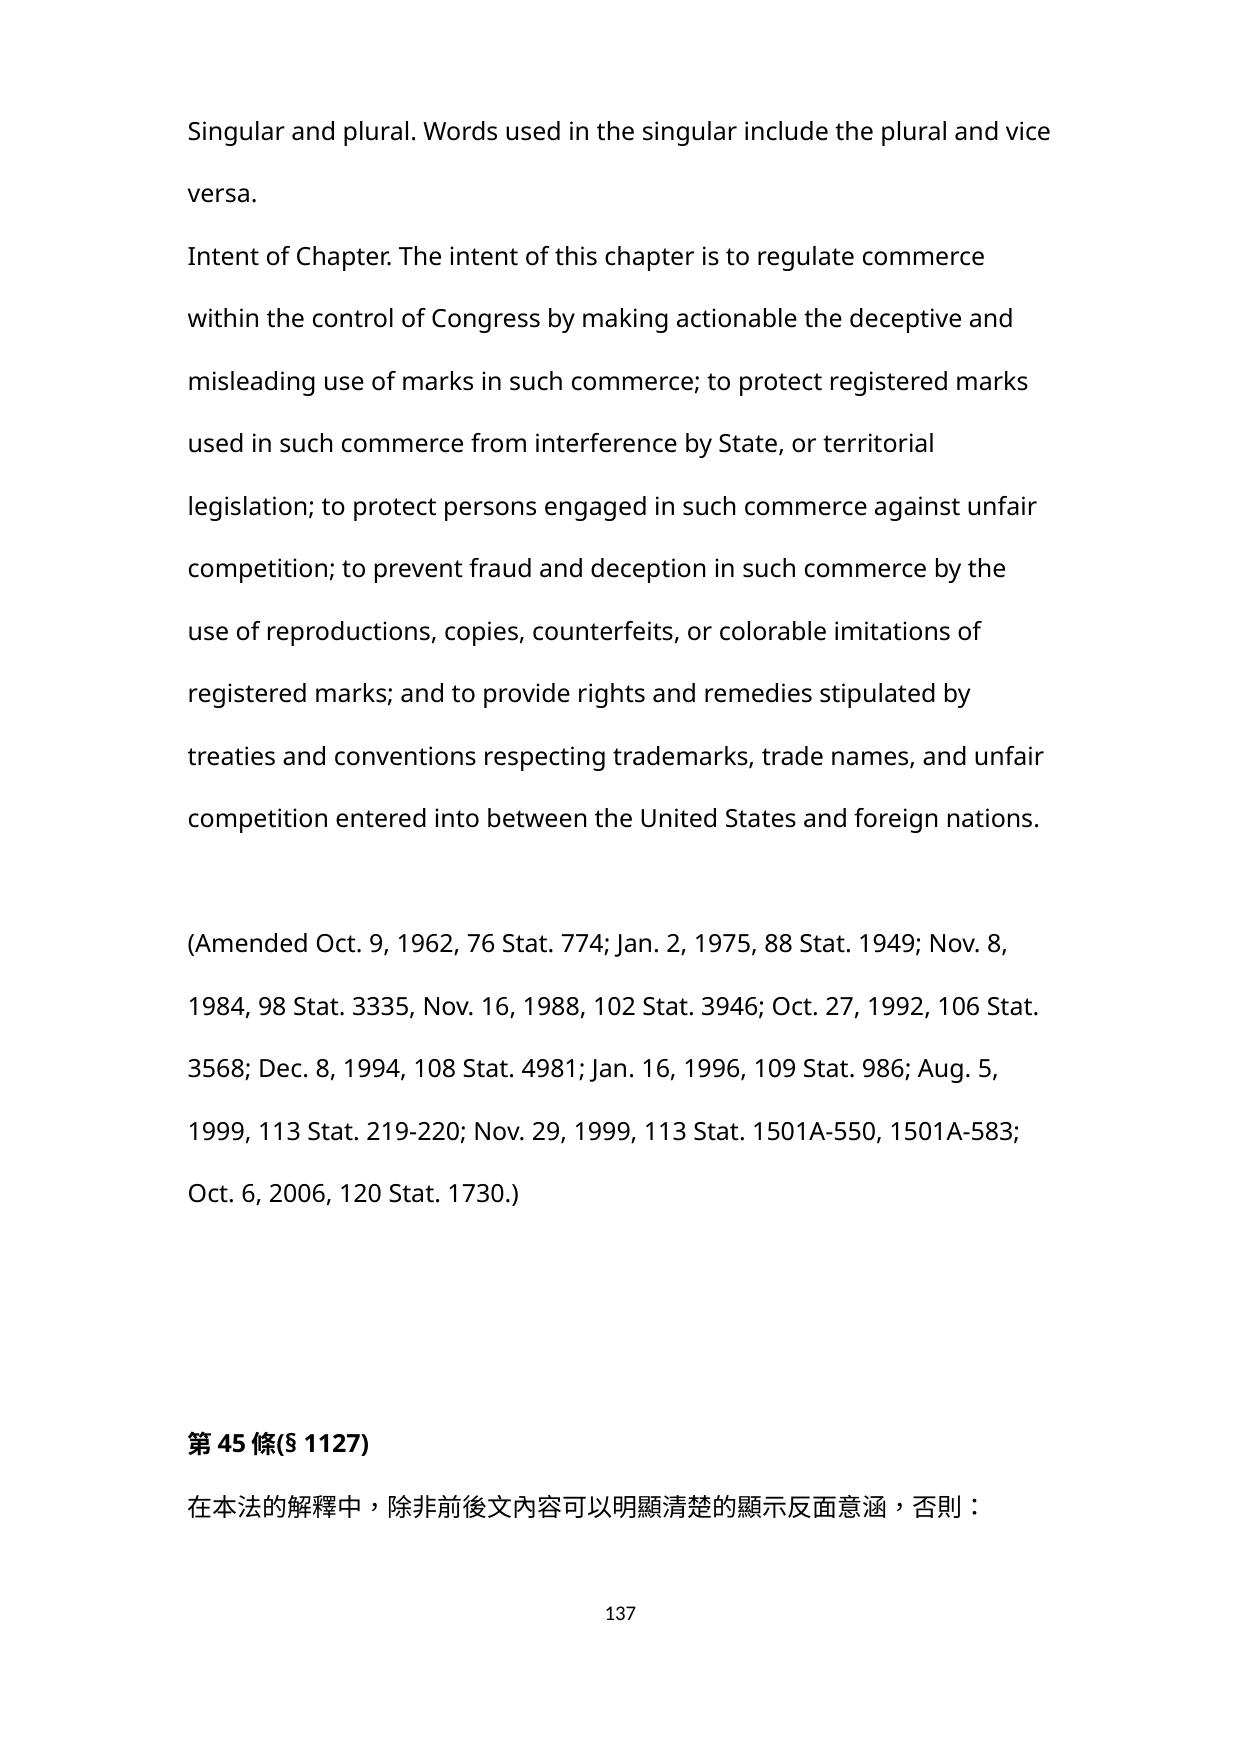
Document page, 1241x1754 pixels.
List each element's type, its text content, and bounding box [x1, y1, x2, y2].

text Singular and plural. Words used in the singular include the plural and vice versa. [187, 89, 1053, 214]
text (Amended Oct. 9, 1962, 76 Stat. 774; Jan. 2, 1975, 88 Stat. 1949; Nov. 8, 1984, 98 Stat. 3335, Nov. 16, 1988, 102 Stat. 3946; Oct. 27, 1992, 106 Stat. 3568; Dec. 8, 1994, 108 Stat. 4981; Jan. 16, 1996, 109 Stat. 986; Aug. 5, 1999, 113 Stat. 219-220; Nov. 29, 1999, 113 Stat. 1501A-550, 1501A-583; Oct. 6, 2006, 120 Stat. 1730.) [187, 901, 1053, 1214]
text 在本法的解釋中，除非前後文內容可以明顯清楚的顯示反面意涵，否則： [187, 1464, 1053, 1526]
text 第45條(§ 1127) [187, 1401, 1053, 1464]
text Intent of Chapter. The intent of this chapter is to regulate commerce within the control of Congress by making actionable the deceptive and misleading use of marks in such commerce; to protect registered marks used in such commerce from interference by State, or territorial legislation; to protect persons engaged in such commerce against unfair competition; to prevent fraud and deception in such commerce by the use of reproductions, copies, counterfeits, or colorable imitations of registered marks; and to provide rights and remedies stipulated by treaties and conventions respecting trademarks, trade names, and unfair competition entered into between the United States and foreign nations. [187, 214, 1053, 839]
